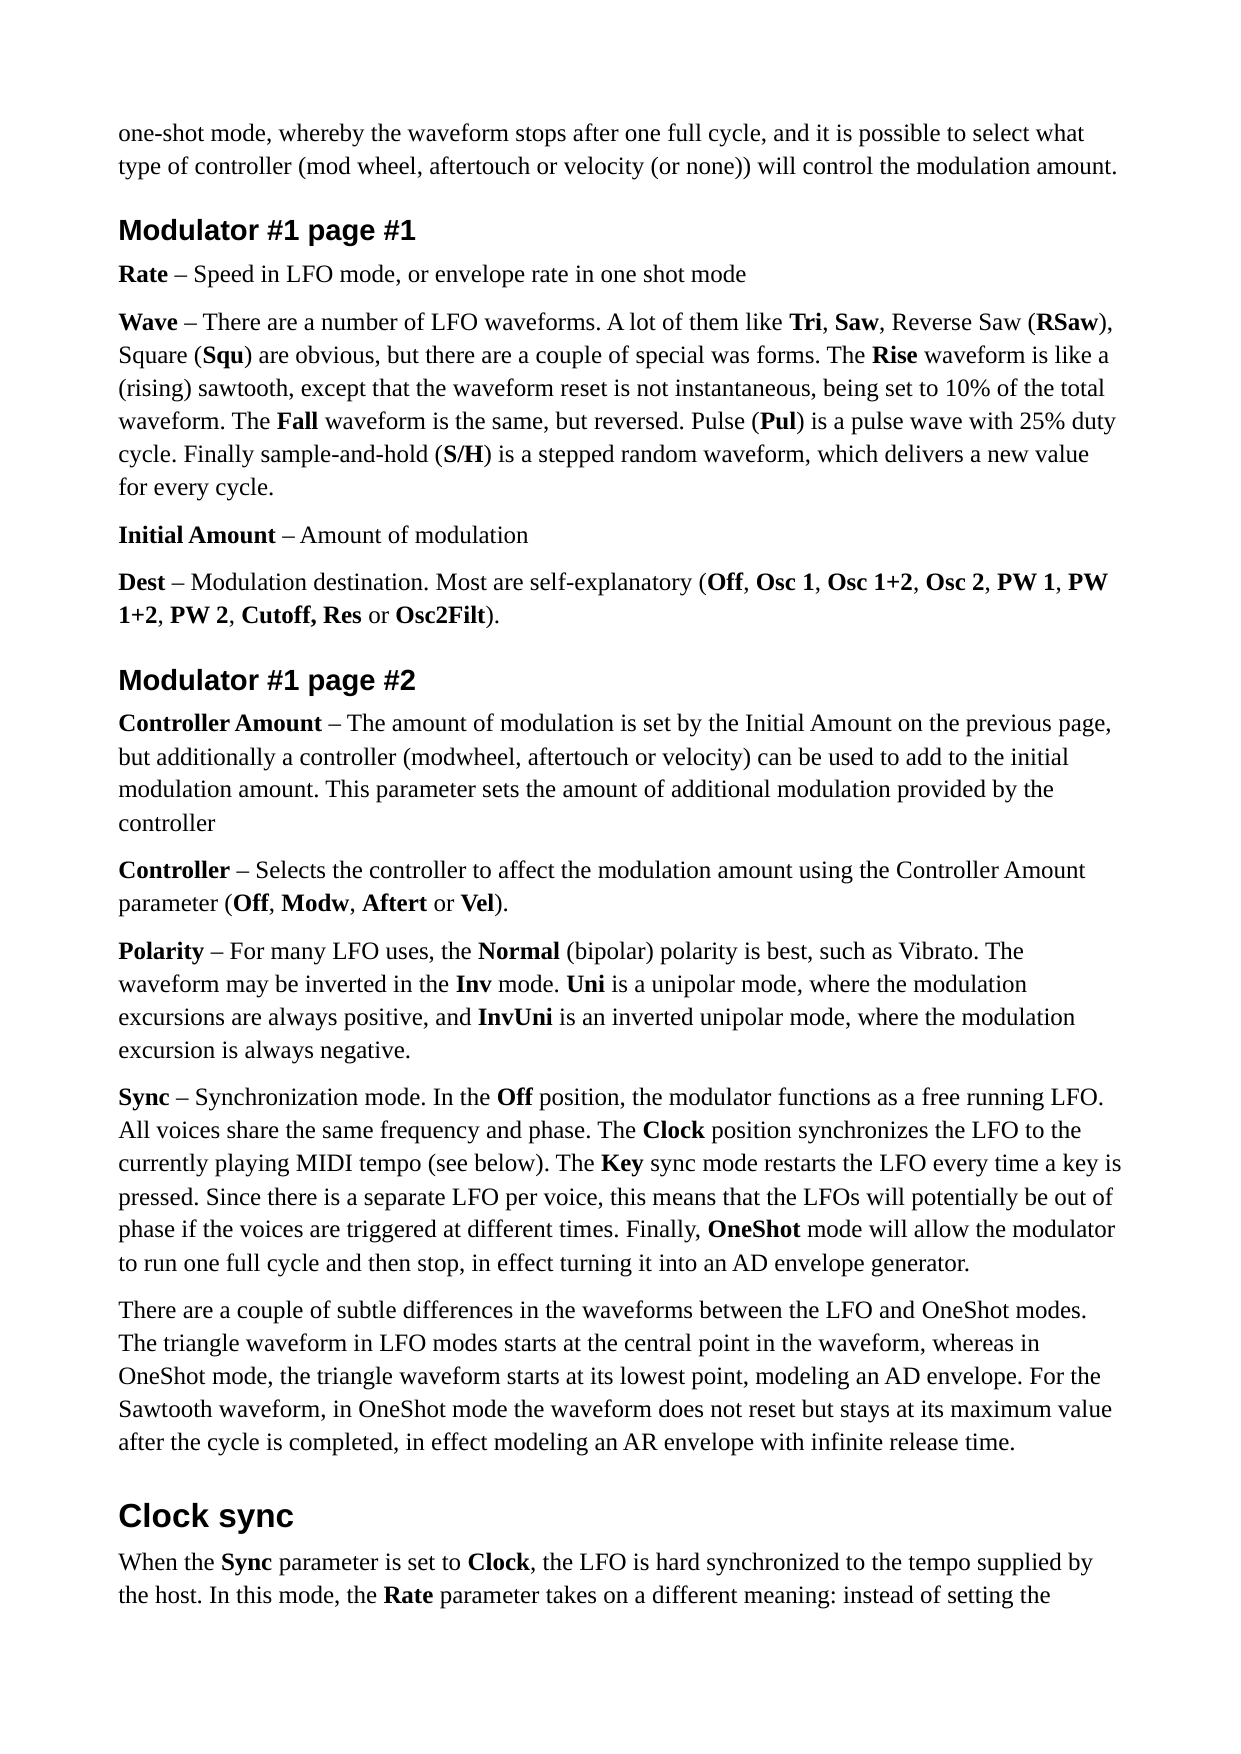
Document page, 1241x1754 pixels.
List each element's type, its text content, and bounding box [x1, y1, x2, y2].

text Controller – Selects the controller to affect the modulation amount using the Controller Amount parameter (Off, Modw, Aftert or Vel). [118, 855, 1122, 917]
text Controller Amount – The amount of modulation is set by the Initial Amount on the previous page, but additionally a controller (modwheel, aftertouch or velocity) can be used to add to the initial modulation amount. This parameter sets the amount of additional modulation provided by the controller [118, 708, 1122, 836]
text Rate – Speed in LFO mode, or envelope rate in one shot mode [118, 259, 1122, 288]
subtitle Clock sync [118, 1496, 1122, 1534]
text When the Sync parameter is set to Clock, the LFO is hard synchronized to the tempo supplied by the host. In this mode, the Rate parameter takes on a different meaning: instead of setting the [118, 1547, 1122, 1608]
text one-shot mode, whereby the waveform stops after one full cycle, and it is possible to select what type of controller (mod wheel, aftertouch or velocity (or none)) will control the modulation amount. [118, 118, 1122, 180]
text Initial Amount – Amount of modulation [118, 520, 1122, 548]
text There are a couple of subtle differences in the waveforms between the LFO and OneShot modes. The triangle waveform in LFO modes starts at the central point in the waveform, whereas in OneShot mode, the triangle waveform starts at its lowest point, modeling an AD envelope. For the Sawtooth waveform, in OneShot mode the waveform does not reset but stays at its maximum value after the cycle is completed, in effect modeling an AR envelope with infinite release time. [118, 1295, 1122, 1456]
subtitle Modulator #1 page #2 [118, 662, 1122, 696]
text Wave – There are a number of LFO waveforms. A lot of them like Tri, Saw, Reverse Saw (RSaw), Square (Squ) are obvious, but there are a couple of special was forms. The Rise waveform is like a (rising) sawtooth, except that the waveform reset is not instantaneous, being set to 10% of the total waveform. The Fall waveform is the same, but reversed. Pulse (Pul) is a pulse wave with 25% duty cycle. Finally sample-and-hold (S/H) is a stepped random waveform, which delivers a new value for every cycle. [118, 307, 1122, 501]
text Sync – Synchronization mode. In the Off position, the modulator functions as a free running LFO. All voices share the same frequency and phase. The Clock position synchronizes the LFO to the currently playing MIDI tempo (see below). The Key sync mode restarts the LFO every time a key is pressed. Since there is a separate LFO per voice, this means that the LFOs will potentially be out of phase if the voices are triggered at different times. Finally, OneShot mode will allow the modulator to run one full cycle and then stop, in effect turning it into an AD envelope generator. [118, 1082, 1122, 1276]
text Polarity – For many LFO uses, the Normal (bipolar) polarity is best, such as Vibrato. The waveform may be inverted in the Inv mode. Uni is a unipolar mode, where the modulation excursions are always positive, and InvUni is an inverted unipolar mode, where the modulation excursion is always negative. [118, 936, 1122, 1064]
text Dest – Modulation destination. Most are self-explanatory (Off, Osc 1, Osc 1+2, Osc 2, PW 1, PW 1+2, PW 2, Cutoff, Res or Osc2Filt). [118, 567, 1122, 629]
subtitle Modulator #1 page #1 [118, 213, 1122, 247]
